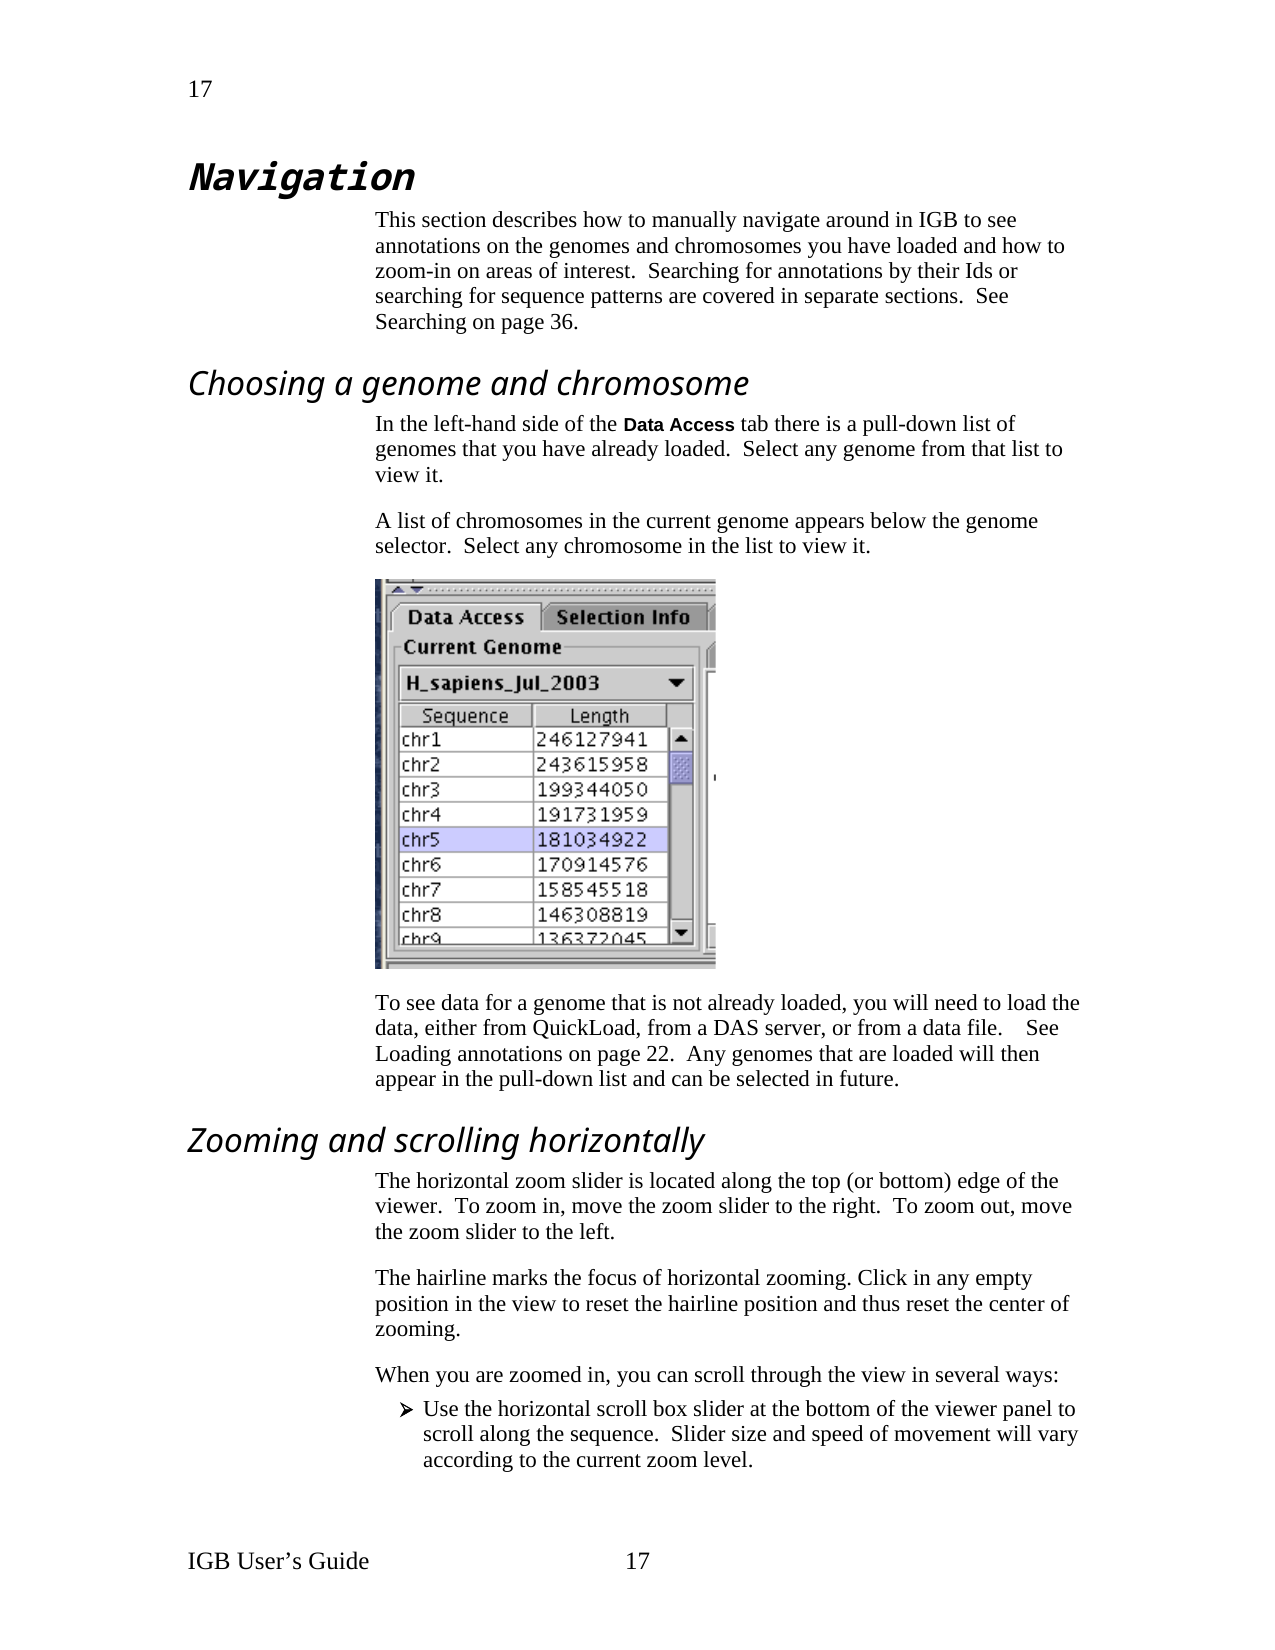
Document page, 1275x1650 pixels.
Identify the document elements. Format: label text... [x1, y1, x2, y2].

subtitle Navigation [187, 150, 1087, 201]
text When you are zoomed in, you can scroll through the view in several ways: [375, 1362, 1087, 1388]
text In the left-hand side of the Data Access tab there is a pull-down list of genomes that you have already loaded. Select any genome from that list to view it. [375, 411, 1087, 487]
text The horizontal zoom slider is located along the top (or bottom) edge of the viewer. To zoom in, move the zoom slider to the right. To zoom out, move the zoom slider to the left. [375, 1168, 1087, 1244]
text To see data for a genome that is not already loaded, you will need to load the data, either from QuickLoad, from a DAS server, or from a data file. See Loading annotations on page 22. Any genomes that are loaded will then appear in the pull-down list and can be selected in future. [375, 990, 1087, 1091]
text The hairline marks the focus of horizontal zooming. Click in any empty position in the view to reset the hairline position and thus reset the center of zooming. [375, 1265, 1087, 1341]
subtitle Choosing a genome and chromosome [187, 359, 1087, 405]
picture [375, 579, 716, 969]
subtitle Zooming and scrolling horizontally [187, 1116, 1087, 1162]
list Use the horizontal scroll box slider at the bottom of the viewer panel to scroll along the sequence. Slider size and speed of movement will vary according to the current zoom level. [399, 1396, 1087, 1472]
text A list of chromosomes in the current genome appears below the genome selector. Select any chromosome in the list to view it. [375, 508, 1087, 559]
text This section describes how to manually navigate around in IGB to see annotations on the genomes and chromosomes you have loaded and how to zoom-in on areas of interest. Searching for annotations by their Ids or searching for sequence patterns are covered in separate sections. See Searching on page 36. [375, 207, 1087, 334]
